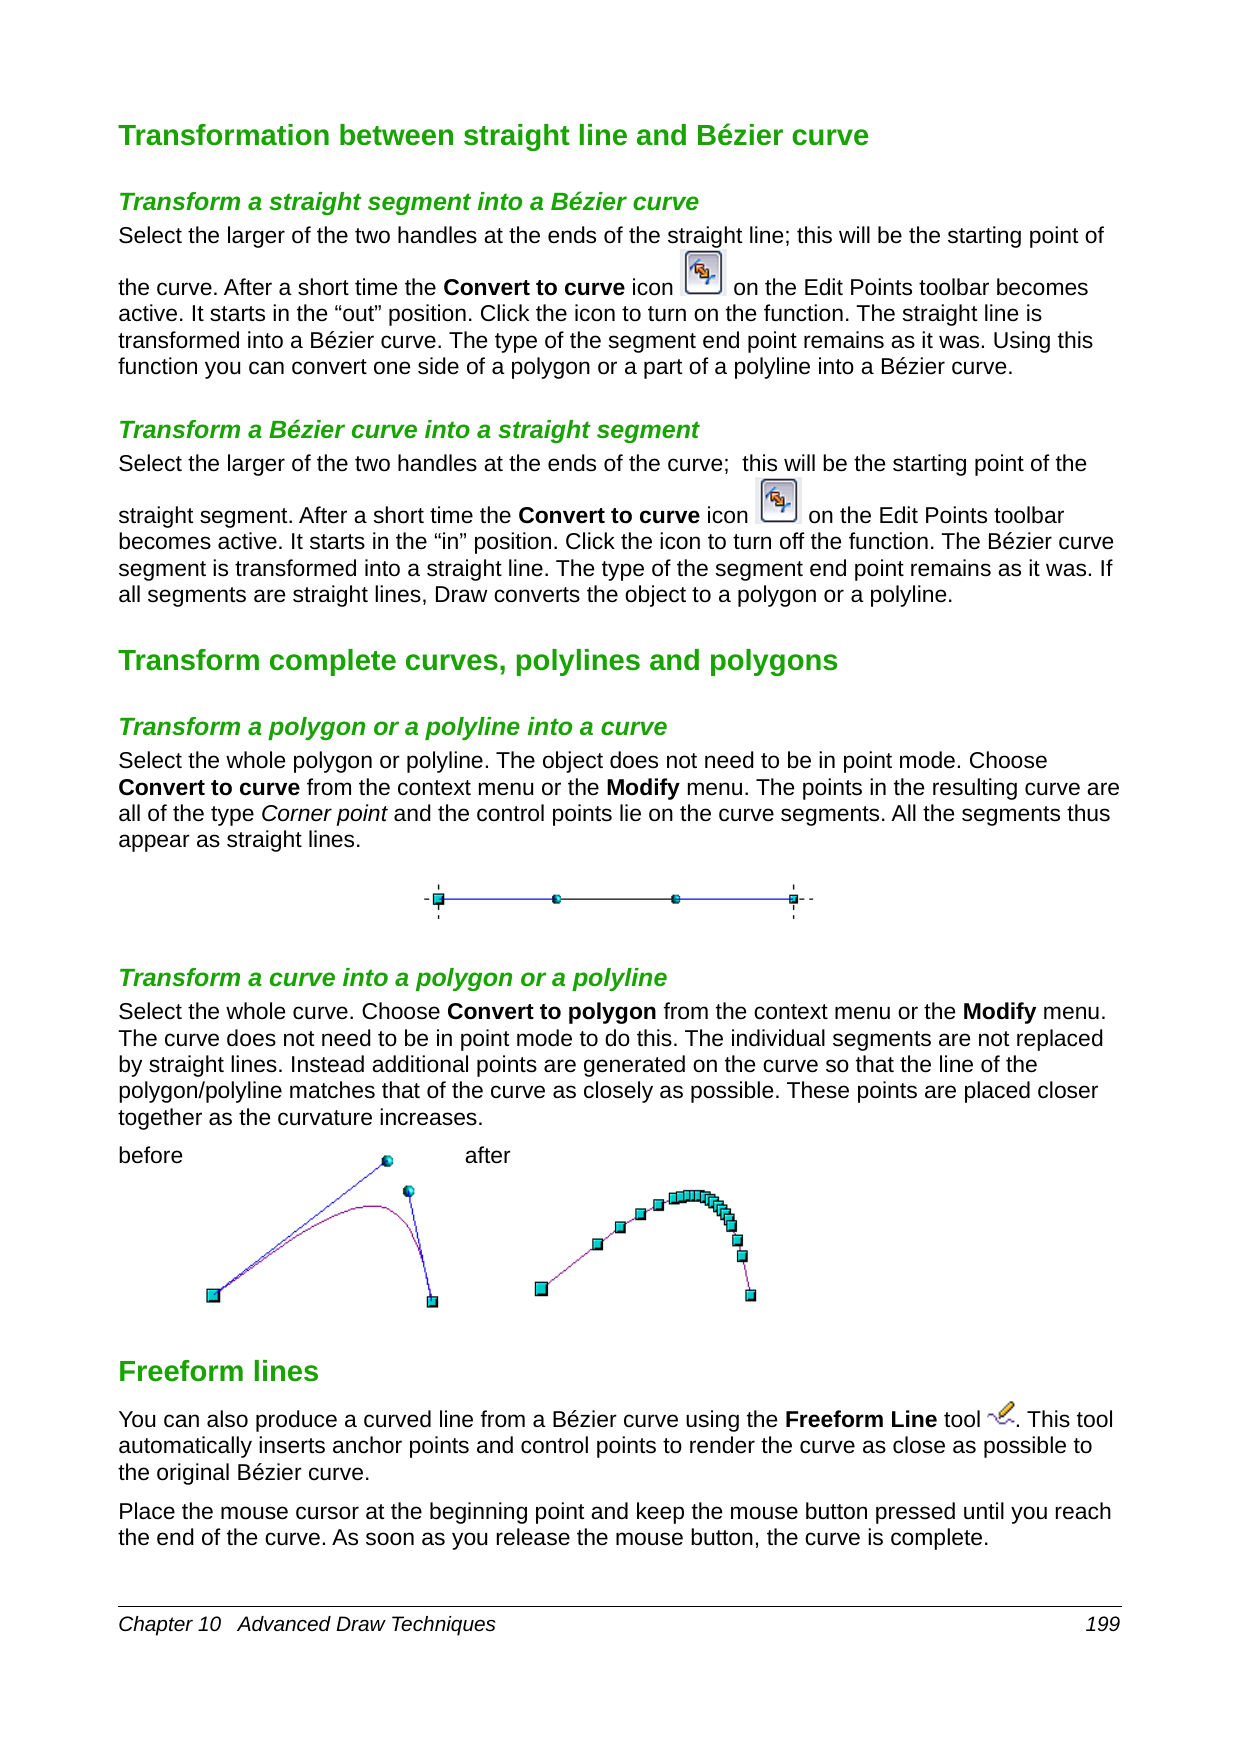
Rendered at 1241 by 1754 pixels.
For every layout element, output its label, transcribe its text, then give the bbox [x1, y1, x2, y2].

subtitle Transform complete curves, polylines and polygons [118, 643, 1122, 676]
text You can also produce a curved line from a Bézier curve using the Freeform Line tool . This tool automatically inserts anchor points and control points to render the curve as close as possible to the original Bézier curve. [118, 1400, 1122, 1485]
text Place the mouse cursor at the beginning point and keep the mouse button pressed until you reach the end of the curve. As soon as you release the mouse button, the curve is complete. [118, 1498, 1122, 1550]
subtitle Transform a polygon or a polyline into a curve [118, 712, 1122, 741]
picture [987, 1400, 1015, 1428]
picture [755, 476, 802, 524]
text Select the larger of the two handles at the ends of the curve; this will be the starting point of the straight segment. After a short time the Convert to curve icon on the Edit Points toolbar becomes active. It starts in the “in” position. Click the icon to turn off the function. The Bézier curve segment is transformed into a straight line. The type of the segment end point remains as it was. If all segments are straight lines, Draw converts the object to a polygon or a polyline. [118, 450, 1122, 607]
text Select the larger of the two handles at the ends of the straight line; this will be the starting point of the curve. After a short time the Convert to curve icon on the Edit Points toolbar becomes active. It starts in the “out” position. Click the icon to turn on the function. The straight line is transformed into a Bézier curve. The type of the segment end point remains as it was. Using this function you can convert one side of a polygon or a part of a polyline into a Bézier curve. [118, 222, 1122, 379]
picture [189, 1143, 452, 1319]
subtitle Freeform lines [118, 1354, 1122, 1388]
subtitle Transform a curve into a polygon or a polyline [118, 963, 1122, 992]
text before after [118, 1142, 1122, 1319]
text Select the whole polygon or polyline. The object does not need to be in point mode. Choose Convert to curve from the context menu or the Modify menu. The points in the resulting curve are all of the type Corner point and the control points lie on the curve segments. All the segments thus appear as straight lines. [118, 747, 1122, 852]
picture [413, 877, 827, 928]
picture [523, 1181, 767, 1312]
subtitle Transform a Bézier curve into a straight segment [118, 415, 1122, 444]
subtitle Transform a straight segment into a Bézier curve [118, 187, 1122, 216]
text Select the whole curve. Choose Convert to polygon from the context menu or the Modify menu. The curve does not need to be in point mode to do this. The individual segments are not replaced by straight lines. Instead additional points are generated on the curve so that the line of the polygon/polyline matches that of the curve as closely as possible. These points are placed closer together as the curvature increases. [118, 998, 1122, 1130]
subtitle Transformation between straight line and Bézier curve [118, 118, 1122, 152]
picture [679, 248, 727, 296]
